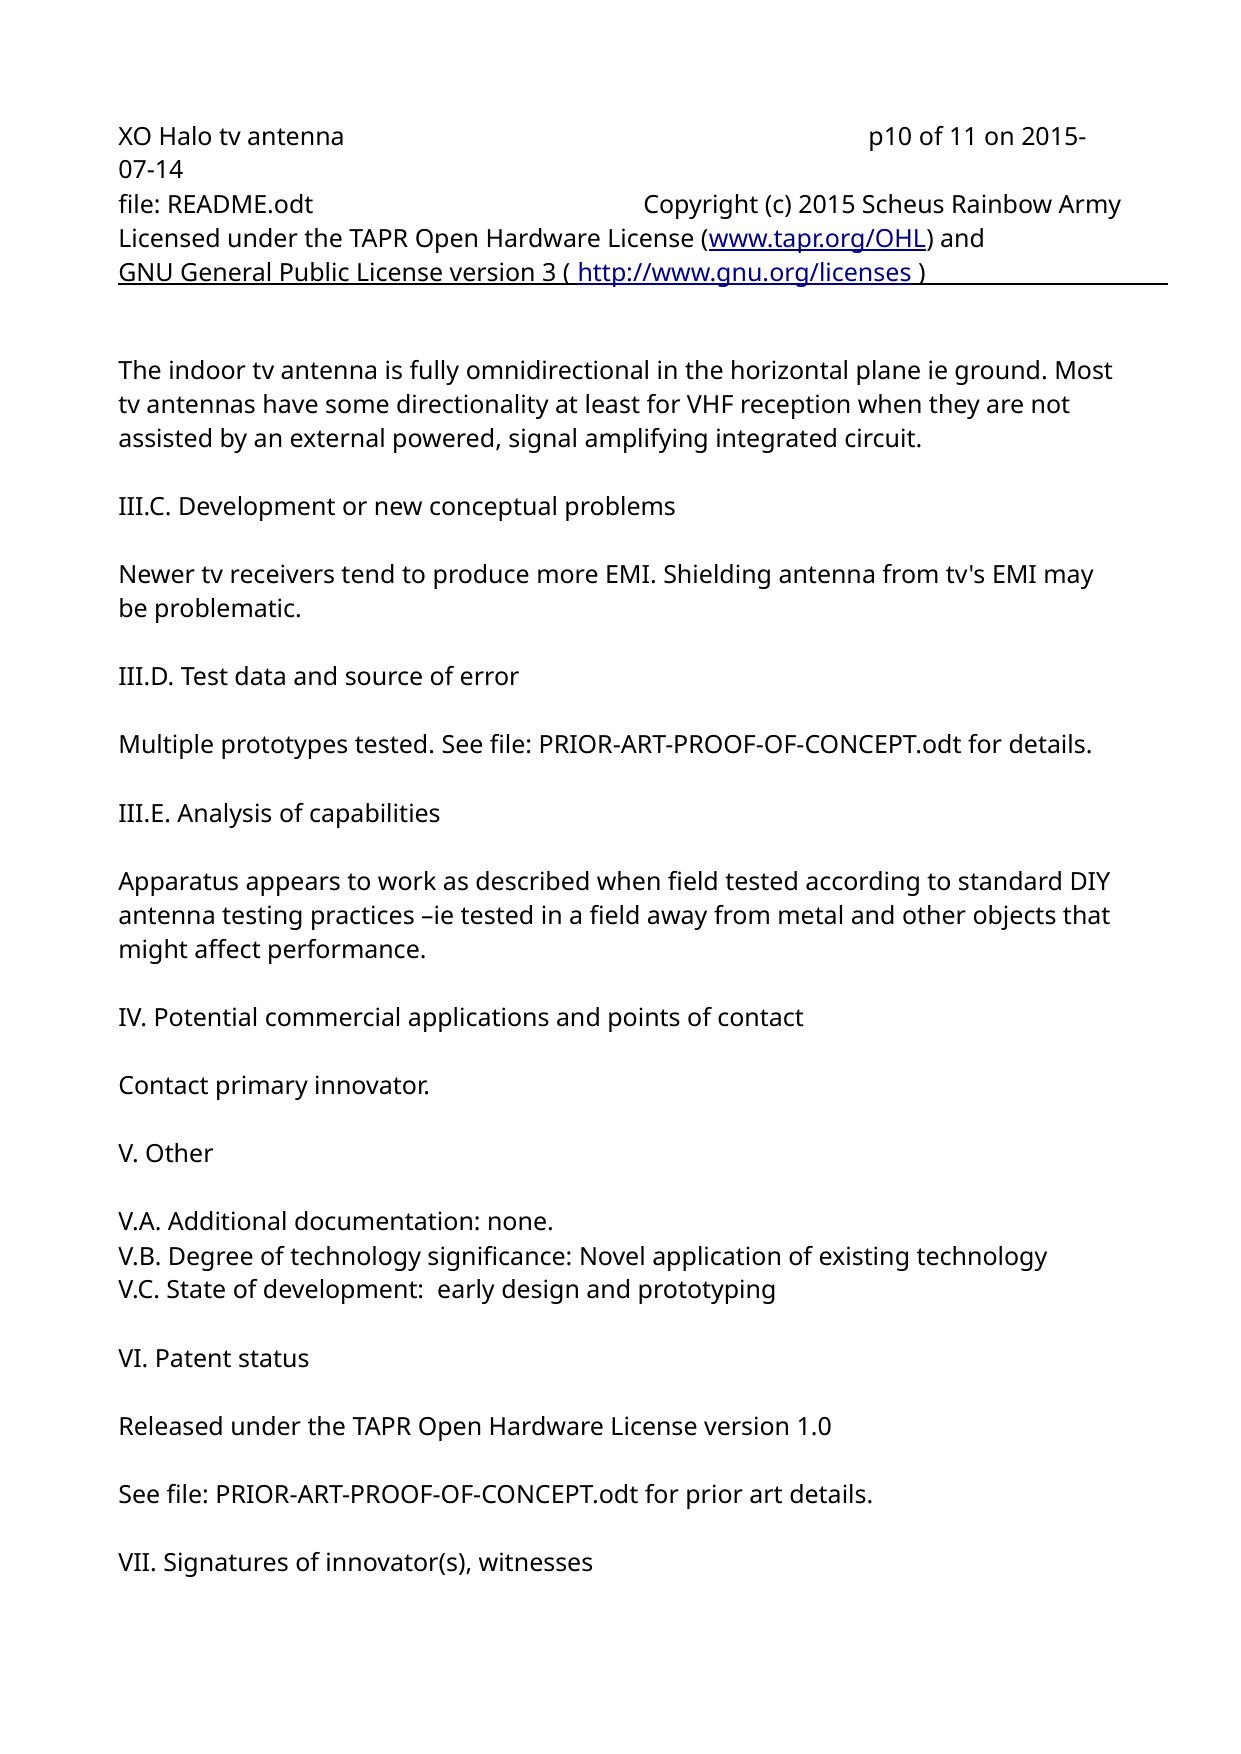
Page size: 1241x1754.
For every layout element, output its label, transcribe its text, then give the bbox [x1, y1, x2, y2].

text VI. Patent status [118, 1340, 1122, 1374]
text Apparatus appears to work as described when field tested according to standard DIY antenna testing practices –ie tested in a field away from metal and other objects that might affect performance. [118, 863, 1122, 966]
text Multiple prototypes tested. See file: PRIOR-ART-PROOF-OF-CONCEPT.odt for details. [118, 727, 1122, 761]
text Released under the TAPR Open Hardware License version 1.0 [118, 1408, 1122, 1442]
text V.A. Additional documentation: none. [118, 1204, 1122, 1238]
text The indoor tv antenna is fully omnidirectional in the horizontal plane ie ground. Most tv antennas have some directionality at least for VHF reception when they are not assisted by an external powered, signal amplifying integrated circuit. [118, 352, 1122, 455]
text See file: PRIOR-ART-PROOF-OF-CONCEPT.odt for prior art details. [118, 1477, 1122, 1511]
text V.B. Degree of technology significance: Novel application of existing technology [118, 1238, 1122, 1272]
text Newer tv receivers tend to produce more EMI. Shielding antenna from tv's EMI may be problematic. [118, 557, 1122, 625]
text III.E. Analysis of capabilities [118, 795, 1122, 829]
text VII. Signatures of innovator(s), witnesses [118, 1545, 1122, 1579]
text V. Other [118, 1136, 1122, 1170]
text III.D. Test data and source of error [118, 659, 1122, 693]
text III.C. Development or new conceptual problems [118, 489, 1122, 523]
text V.C. State of development: early design and prototyping [118, 1272, 1122, 1306]
text Contact primary innovator. [118, 1068, 1122, 1102]
text IV. Potential commercial applications and points of contact [118, 1000, 1122, 1034]
